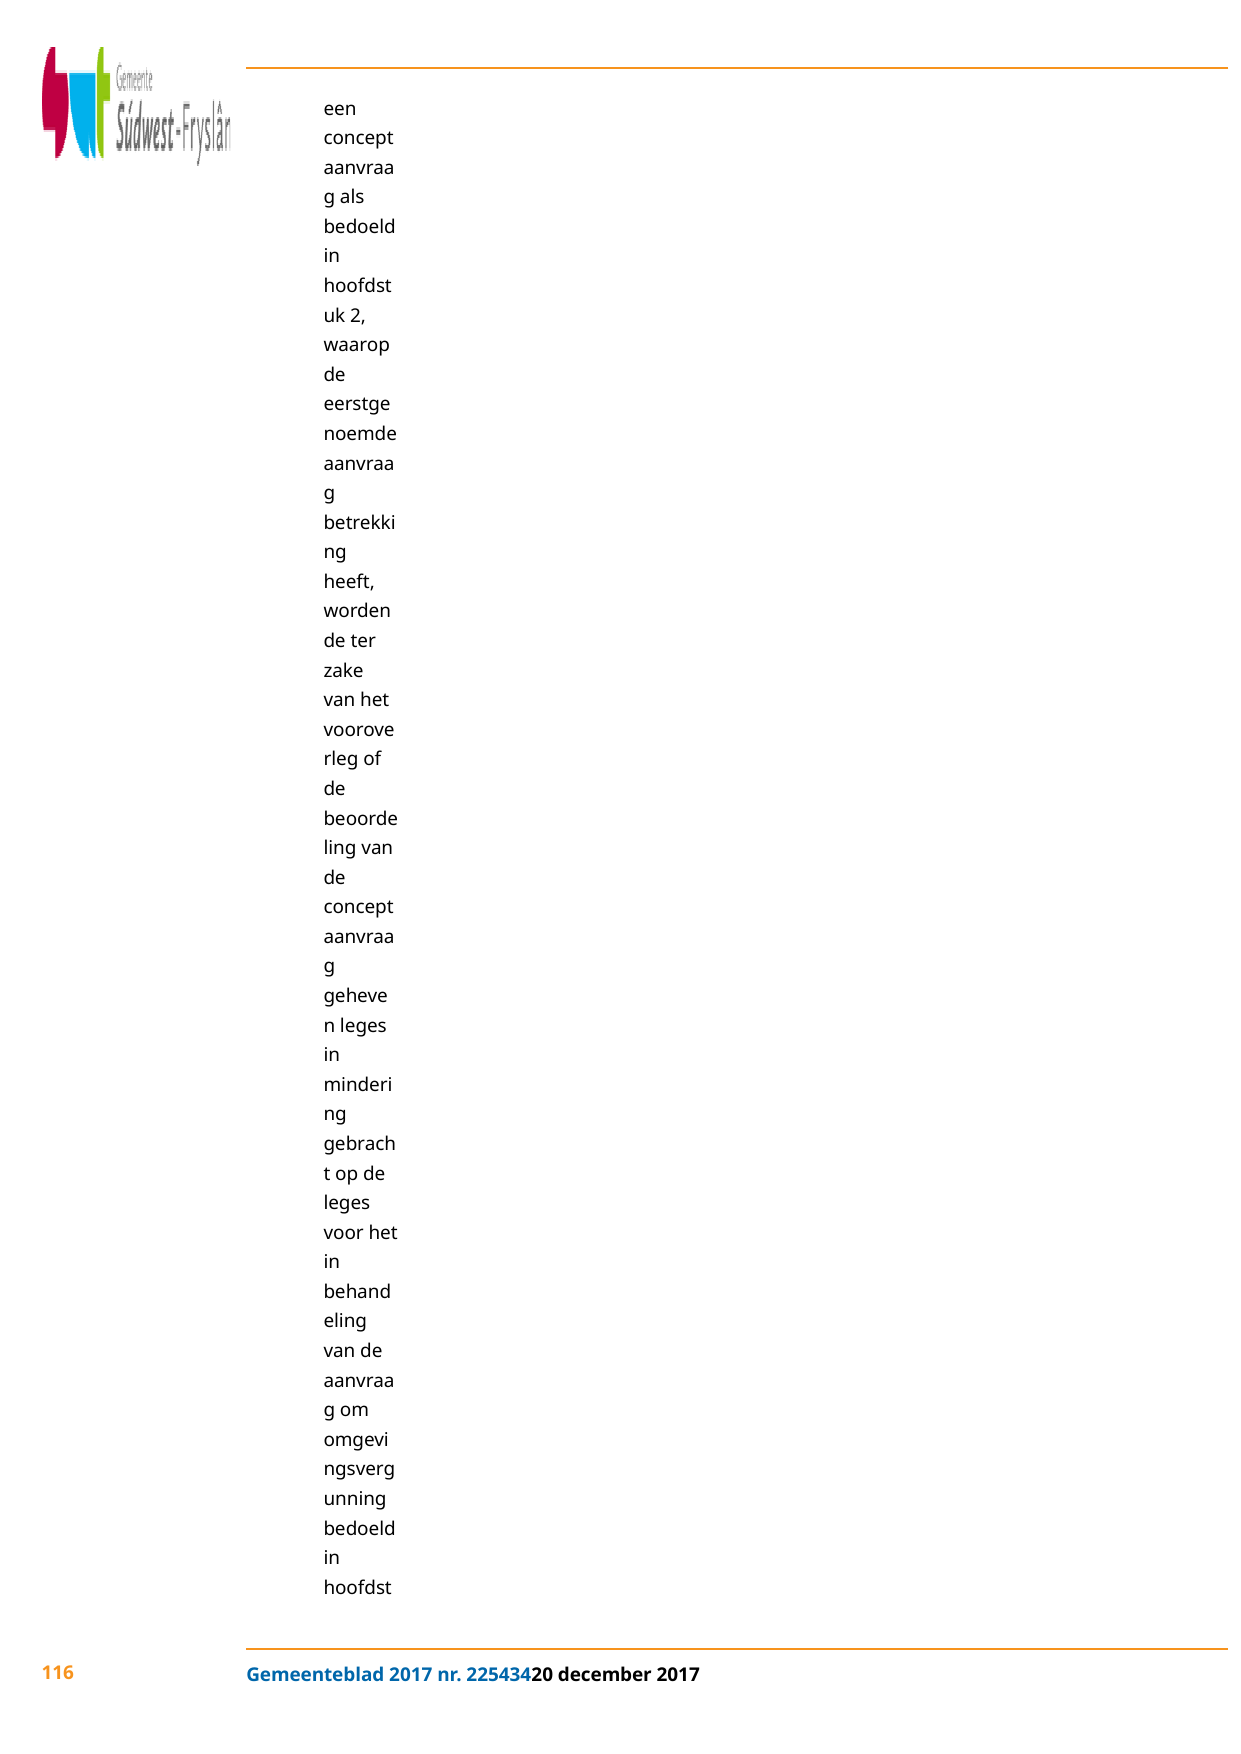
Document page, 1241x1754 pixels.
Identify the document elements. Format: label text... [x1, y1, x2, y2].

table_cell [248, 95, 323, 1600]
table_cell [399, 95, 474, 1600]
picture [41, 47, 231, 172]
table_cell een conceptaanvraag als bedoeld in hoofdstuk 2, waarop de eerstgenoemde aanvraag betrekking heeft, worden de ter zake van het vooroverleg of de beoordeling van de conceptaanvraag geheven leges in mindering gebracht op de leges voor het in behandeling van de aanvraag om omgevingsvergunning bedoeld in hoofdst [323, 95, 398, 1600]
